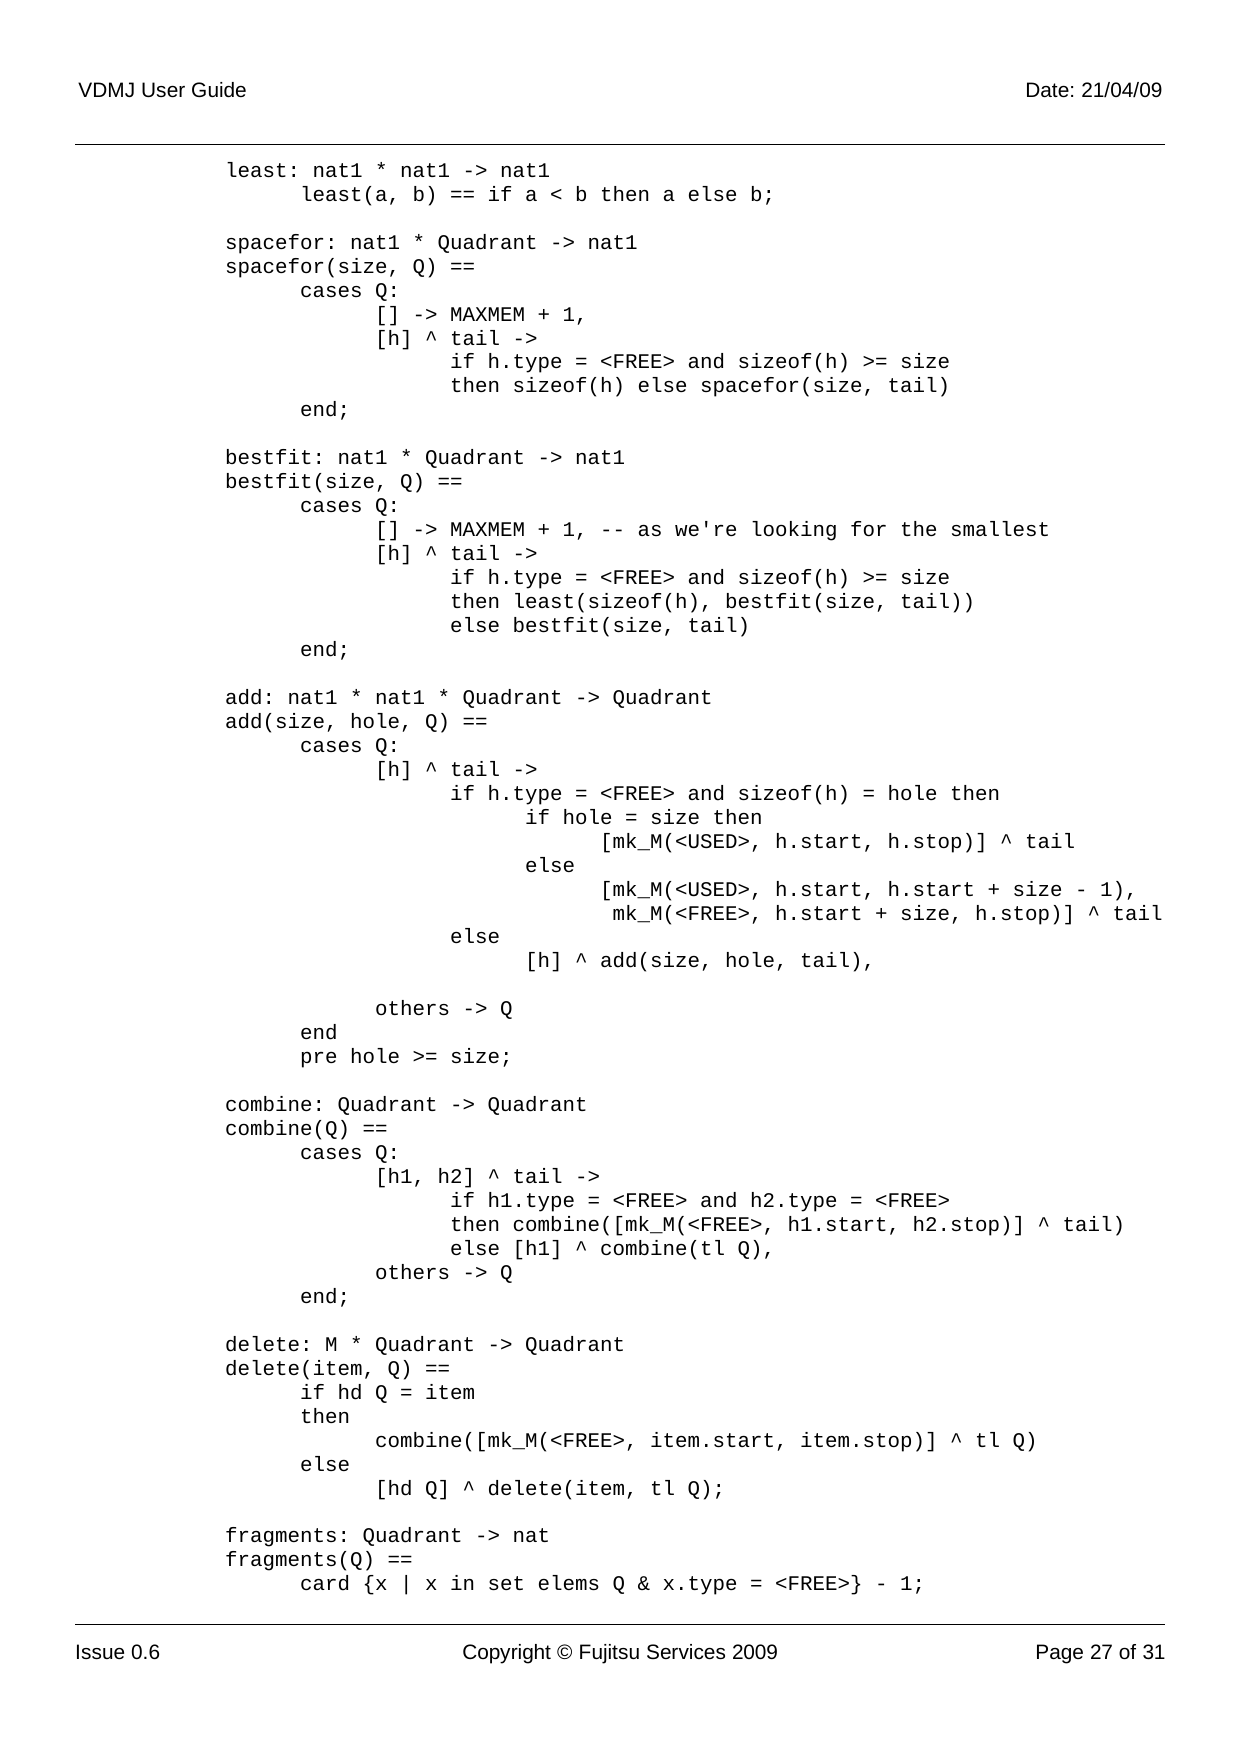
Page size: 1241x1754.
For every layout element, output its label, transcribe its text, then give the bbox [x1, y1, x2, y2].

text [] -> MAXMEM + 1, [225, 303, 1165, 327]
text combine(Q) == [225, 1118, 1165, 1142]
text combine([mk_M(<FREE>, item.start, item.stop)] ^ tl Q) [225, 1429, 1165, 1453]
text add(size, hole, Q) == [225, 711, 1165, 735]
text [h] ^ tail -> [225, 543, 1165, 567]
text then combine([mk_M(<FREE>, h1.start, h2.stop)] ^ tail) [225, 1214, 1165, 1238]
text card {x | x in set elems Q & x.type = <FREE>} - 1; [225, 1573, 1165, 1597]
text then [225, 1406, 1165, 1429]
text cases Q: [225, 735, 1165, 759]
text if hd Q = item [225, 1382, 1165, 1406]
text [h] ^ tail -> [225, 759, 1165, 783]
text if hole = size then [225, 807, 1165, 831]
text [mk_M(<USED>, h.start, h.stop)] ^ tail [225, 831, 1165, 854]
text bestfit: nat1 * Quadrant -> nat1 [225, 447, 1165, 471]
text others -> Q [225, 1262, 1165, 1286]
text least(a, b) == if a < b then a else b; [225, 184, 1165, 208]
text else [225, 854, 1165, 878]
text delete(item, Q) == [225, 1358, 1165, 1382]
text then sizeof(h) else spacefor(size, tail) [225, 375, 1165, 399]
text else [225, 926, 1165, 950]
text else [225, 1453, 1165, 1477]
text add: nat1 * nat1 * Quadrant -> Quadrant [225, 687, 1165, 711]
text cases Q: [225, 279, 1165, 303]
text end [225, 1022, 1165, 1046]
text [h] ^ add(size, hole, tail), [225, 950, 1165, 974]
text cases Q: [225, 495, 1165, 519]
text others -> Q [225, 998, 1165, 1022]
text end; [225, 639, 1165, 663]
text [h1, h2] ^ tail -> [225, 1166, 1165, 1190]
text [mk_M(<USED>, h.start, h.start + size - 1), [225, 878, 1165, 902]
text if h.type = <FREE> and sizeof(h) = hole then [225, 783, 1165, 807]
text cases Q: [225, 1142, 1165, 1166]
text end; [225, 1286, 1165, 1310]
text else bestfit(size, tail) [225, 615, 1165, 639]
text [hd Q] ^ delete(item, tl Q); [225, 1477, 1165, 1501]
text end; [225, 399, 1165, 423]
text if h.type = <FREE> and sizeof(h) >= size [225, 351, 1165, 375]
text mk_M(<FREE>, h.start + size, h.stop)] ^ tail [225, 902, 1165, 926]
text [] -> MAXMEM + 1, -- as we're looking for the smallest [225, 519, 1165, 543]
text fragments(Q) == [225, 1549, 1165, 1573]
text [h] ^ tail -> [225, 327, 1165, 351]
text delete: M * Quadrant -> Quadrant [225, 1334, 1165, 1358]
text if h.type = <FREE> and sizeof(h) >= size [225, 567, 1165, 591]
text least: nat1 * nat1 -> nat1 [225, 160, 1165, 184]
text pre hole >= size; [225, 1046, 1165, 1070]
text bestfit(size, Q) == [225, 471, 1165, 495]
text combine: Quadrant -> Quadrant [225, 1094, 1165, 1118]
text if h1.type = <FREE> and h2.type = <FREE> [225, 1190, 1165, 1214]
text spacefor: nat1 * Quadrant -> nat1 [225, 232, 1165, 256]
text fragments: Quadrant -> nat [225, 1525, 1165, 1549]
text then least(sizeof(h), bestfit(size, tail)) [225, 591, 1165, 615]
text spacefor(size, Q) == [225, 256, 1165, 279]
text else [h1] ^ combine(tl Q), [225, 1238, 1165, 1262]
